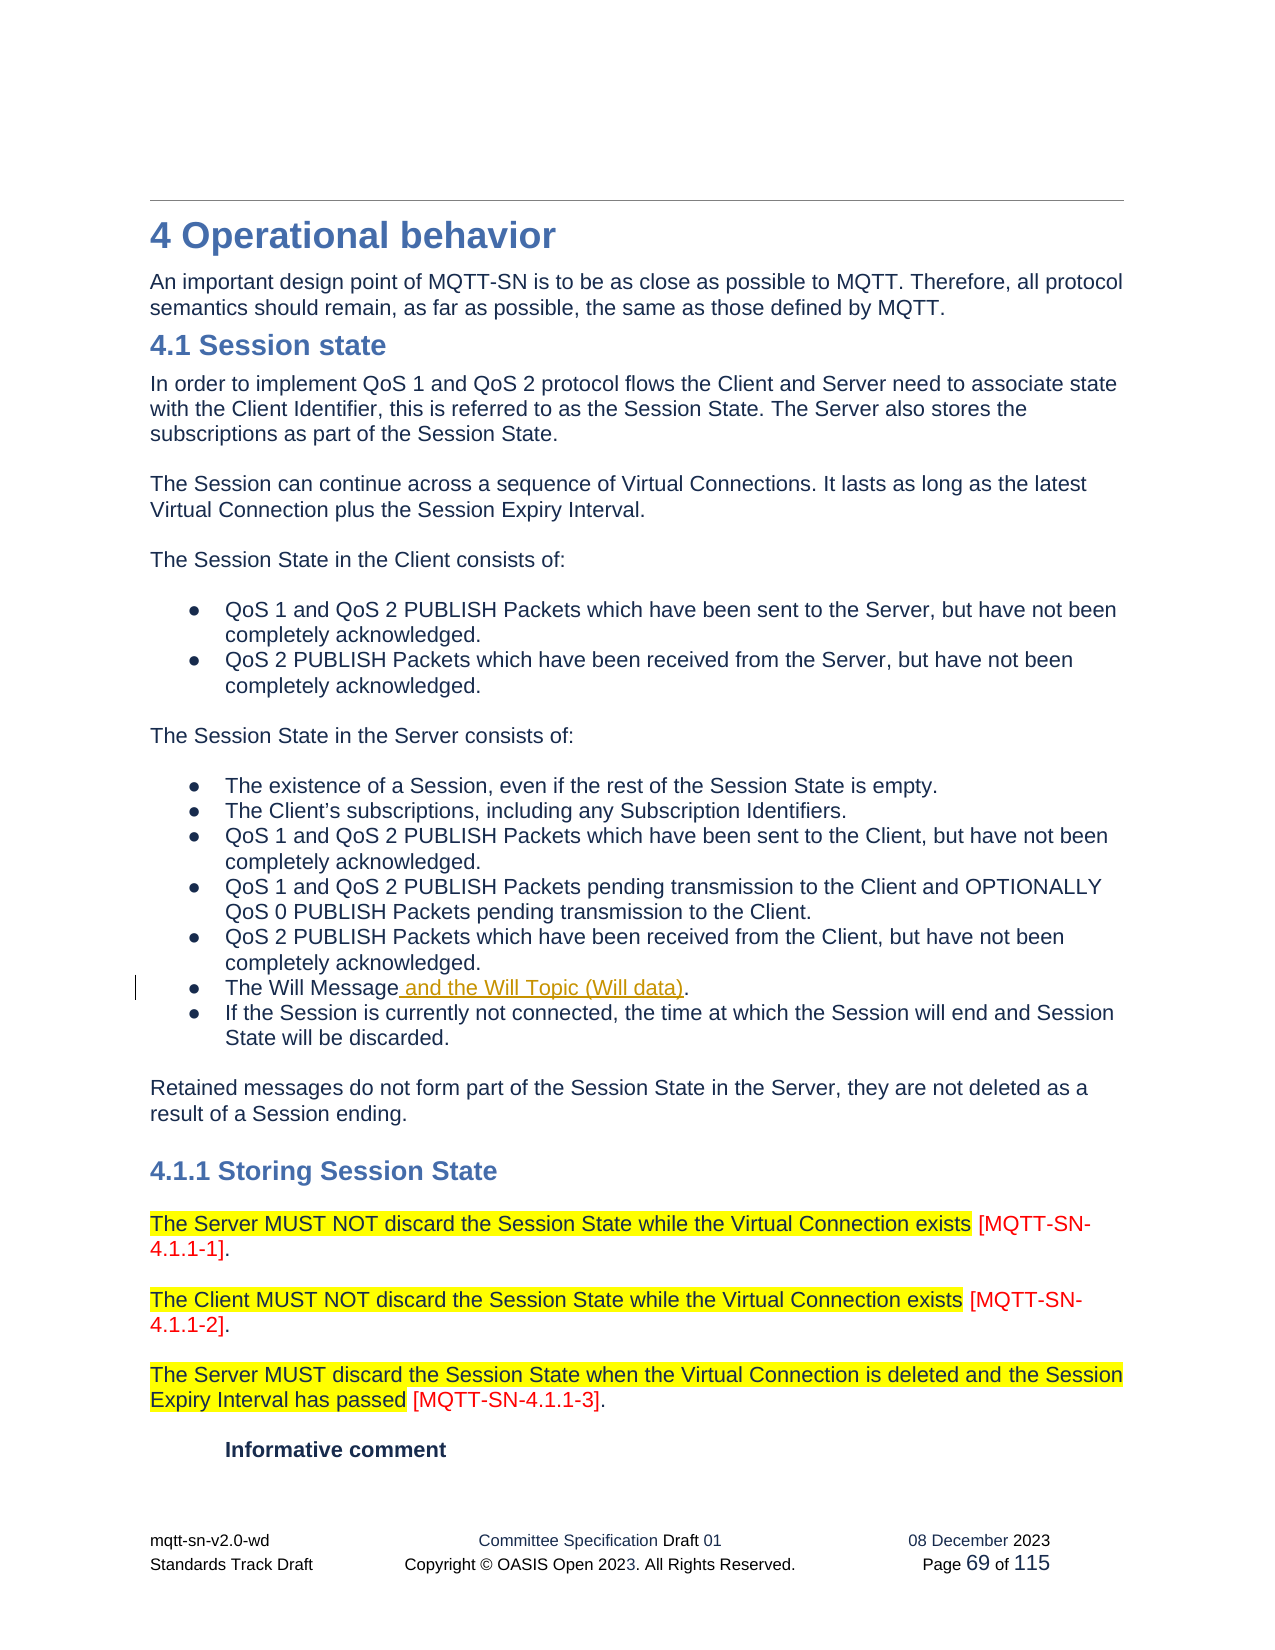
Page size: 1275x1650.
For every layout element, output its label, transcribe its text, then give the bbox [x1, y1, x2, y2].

text The Client MUST NOT discard the Session State while the Virtual Connection exists [MQTT-SN-4.1.1-2]. [150, 1287, 1125, 1337]
text The Session State in the Client consists of: [150, 547, 1125, 572]
list QoS 1 and QoS 2 PUBLISH Packets pending transmission to the Client and OPTIONALLY QoS 0 PUBLISH Packets pending transmission to the Client. [187, 874, 1125, 924]
subtitle 4 Operational behavior [150, 201, 1124, 257]
text An important design point of MQTT-SN is to be as close as possible to MQTT. Therefore, all protocol semantics should remain, as far as possible, the same as those defined by MQTT. [149, 269, 1124, 319]
text The Server MUST discard the Session State when the Virtual Connection is deleted and the Session Expiry Interval has passed [MQTT-SN-4.1.1-3]. [150, 1362, 1125, 1412]
list The Client’s subscriptions, including any Subscription Identifiers. [187, 798, 1125, 823]
text In order to implement QoS 1 and QoS 2 protocol flows the Client and Server need to associate state with the Client Identifier, this is referred to as the Session State. The Server also stores the subscriptions as part of the Session State. [150, 371, 1125, 446]
list The existence of a Session, even if the rest of the Session State is empty. [187, 773, 1125, 798]
list If the Session is currently not connected, the time at which the Session will end and Session State will be discarded. [187, 1000, 1125, 1050]
text The Server MUST NOT discard the Session State while the Virtual Connection exists [MQTT-SN-4.1.1-1]. [150, 1211, 1125, 1262]
list QoS 1 and QoS 2 PUBLISH Packets which have been sent to the Server, but have not been completely acknowledged. [187, 597, 1125, 647]
list QoS 2 PUBLISH Packets which have been received from the Client, but have not been completely acknowledged. [187, 924, 1125, 975]
list The Will Message and the Will Topic (Will data). [187, 975, 1125, 1000]
text The Session can continue across a sequence of Virtual Connections. It lasts as long as the latest Virtual Connection plus the Session Expiry Interval. [150, 471, 1125, 522]
list QoS 1 and QoS 2 PUBLISH Packets which have been sent to the Client, but have not been completely acknowledged. [187, 823, 1125, 874]
subtitle 4.1.1 Storing Session State [150, 1155, 1125, 1186]
text Informative comment [150, 1437, 1125, 1463]
subtitle 4.1 Session state [150, 328, 1124, 361]
text Retained messages do not form part of the Session State in the Server, they are not deleted as a result of a Session ending. [150, 1075, 1125, 1126]
list QoS 2 PUBLISH Packets which have been received from the Server, but have not been completely acknowledged. [187, 647, 1125, 698]
text The Session State in the Server consists of: [150, 723, 1125, 748]
